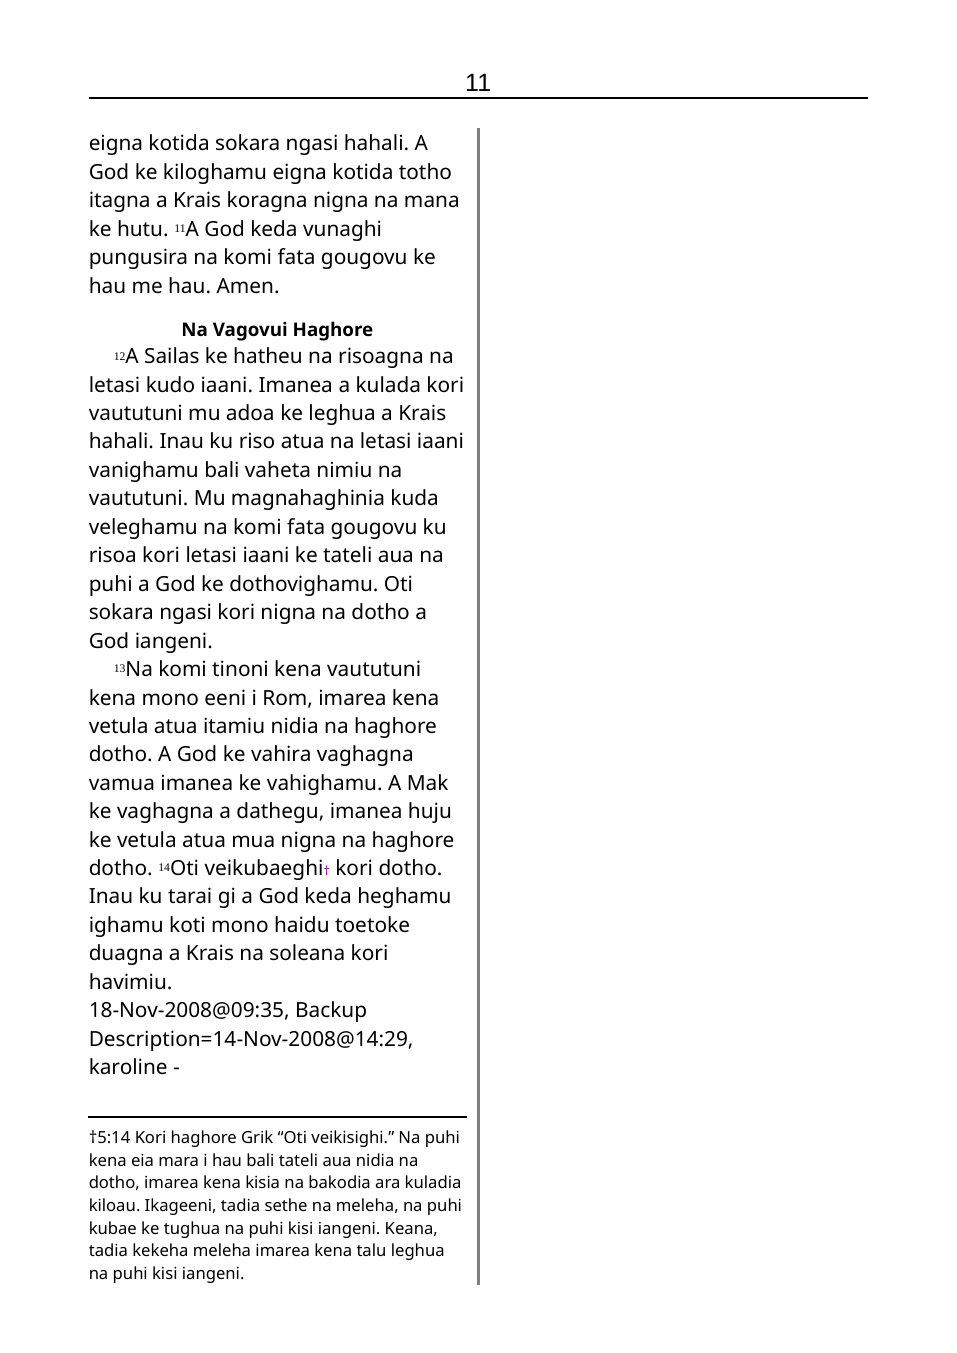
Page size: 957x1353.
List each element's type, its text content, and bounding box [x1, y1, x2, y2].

text 12A Sailas ke hatheu na risoagna na letasi kudo iaani. Imanea a kulada kori vaututuni mu adoa ke leghua a Krais hahali. Inau ku riso atua na letasi iaani vanighamu bali vaheta nimiu na vaututuni. Mu magnahaghinia kuda veleghamu na komi fata gougovu ku risoa kori letasi iaani ke tateli aua na puhi a God ke dothovighamu. Oti sokara ngasi kori nigna na dotho a God iangeni. [88, 341, 466, 654]
text eigna kotida sokara ngasi hahali. A God ke kiloghamu eigna kotida totho itagna a Krais koragna nigna na mana ke hutu. 11A God keda vunaghi pungusira na komi fata gougovu ke hau me hau. Amen. [88, 128, 466, 299]
text 18-Nov-2008@09:35, Backup Description=14-Nov-2008@14:29, karoline - [88, 995, 466, 1081]
text 13Na komi tinoni kena vaututuni kena mono eeni i Rom, imarea kena vetula atua itamiu nidia na haghore dotho. A God ke vahira vaghagna vamua imanea ke vahighamu. A Mak ke vaghagna a dathegu, imanea huju ke vetula atua mua nigna na haghore dotho. 14Oti veikubaeghi kori dotho. Inau ku tarai gi a God keda heghamu ighamu koti mono haidu toetoke duagna a Krais na soleana kori havimiu. [88, 654, 466, 995]
text 5:14 Kori haghore Grik “Oti veikisighi.” Na puhi kena eia mara i hau bali tateli aua nidia na dotho, imarea kena kisia na bakodia ara kuladia kiloau. Ikageeni, tadia sethe na meleha, na puhi kubae ke tughua na puhi kisi iangeni. Keana, tadia kekeha meleha imarea kena talu leghua na puhi kisi iangeni. [88, 1126, 466, 1284]
text Na Vagovui Haghore [88, 316, 466, 341]
